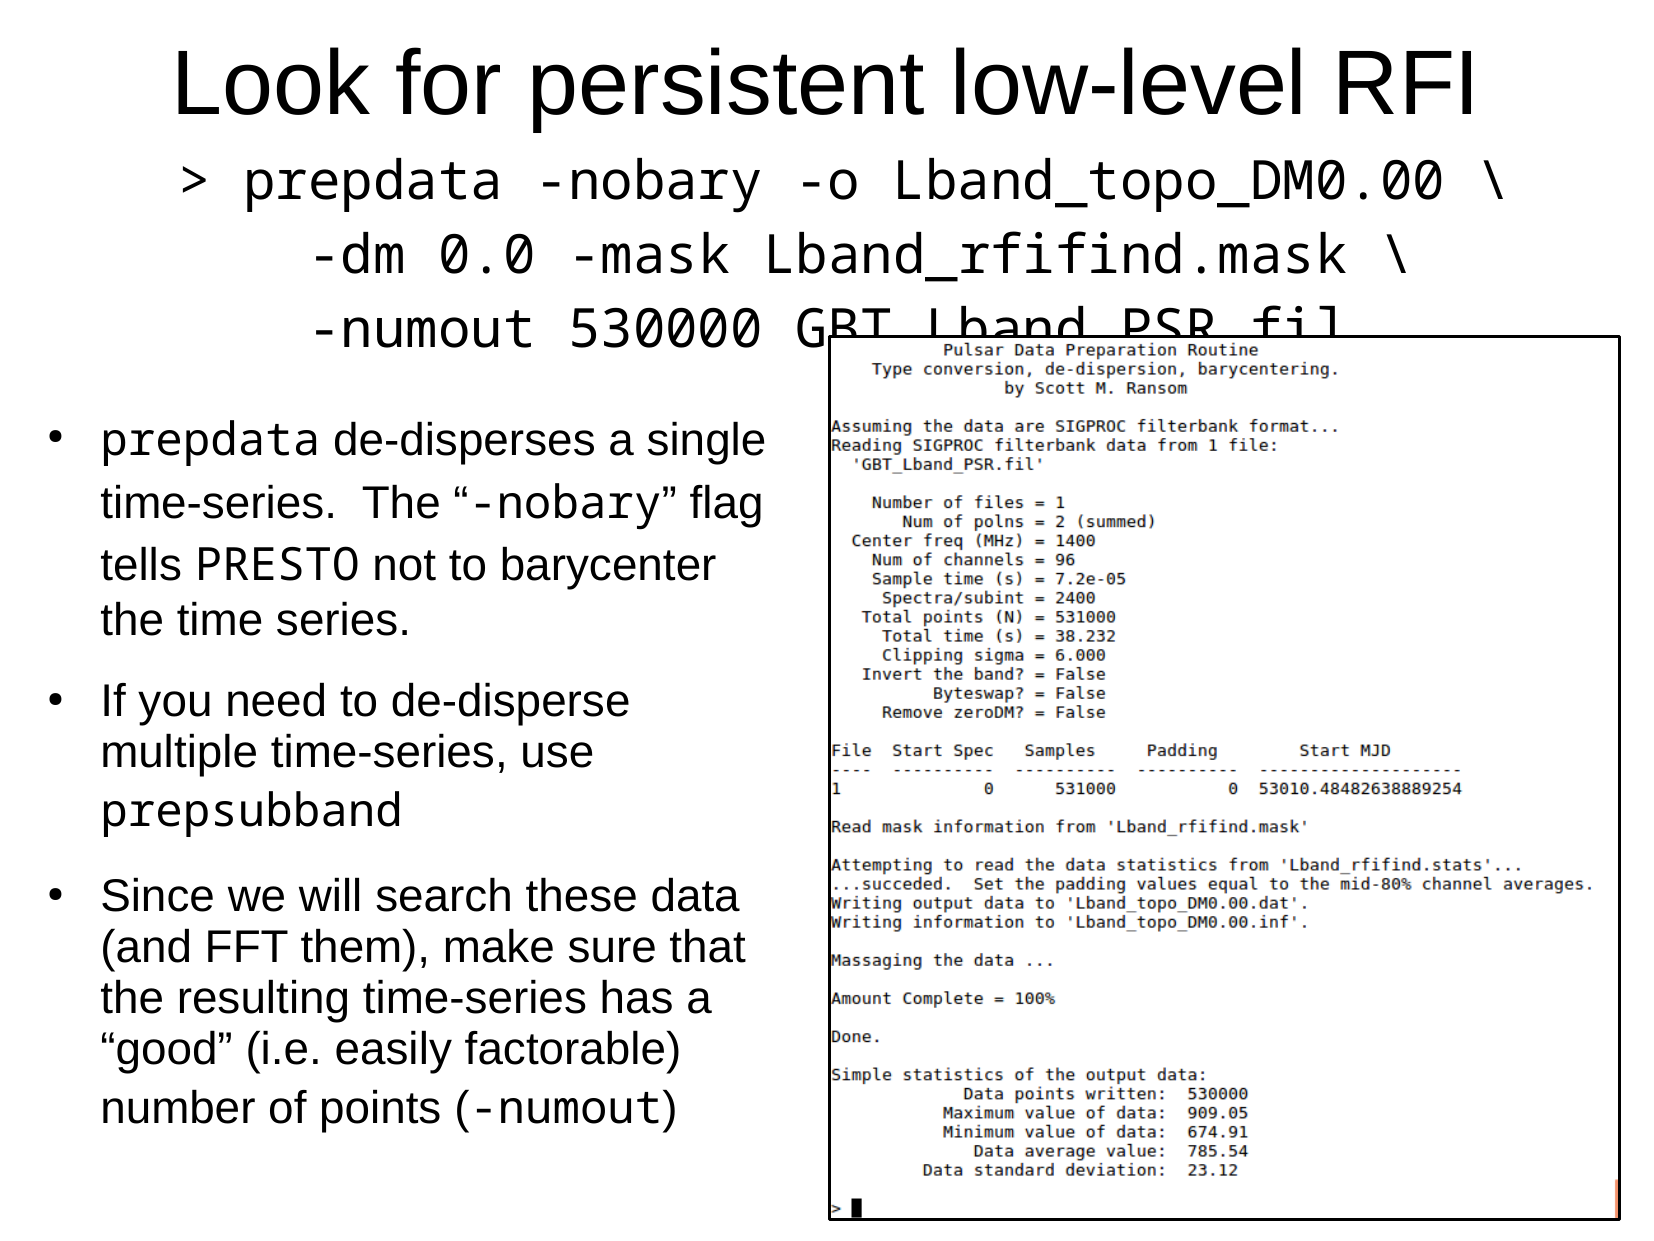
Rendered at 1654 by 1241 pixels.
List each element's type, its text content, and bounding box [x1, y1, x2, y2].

title Look for persistent low-level RFI [82, 27, 1571, 139]
list prepdata de-disperses a single time-series. The “-nobary” flag tells PRESTO not to barycenter the time series. If you need to de-disperse multiple time-series, use prepsubband Since we will search these data (and FFT them), make sure that the resulting time-series has a “good” (i.e. easily factorable) number of points (-numout) [29, 406, 786, 1120]
list > prepdata -nobary -o Lband_topo_DM0.00 \ -dm 0.0 -mask Lband_rfifind.mask \ -numout 530000 GBT_Lband_PSR.fil [98, 132, 1569, 322]
picture [830, 337, 1619, 1219]
